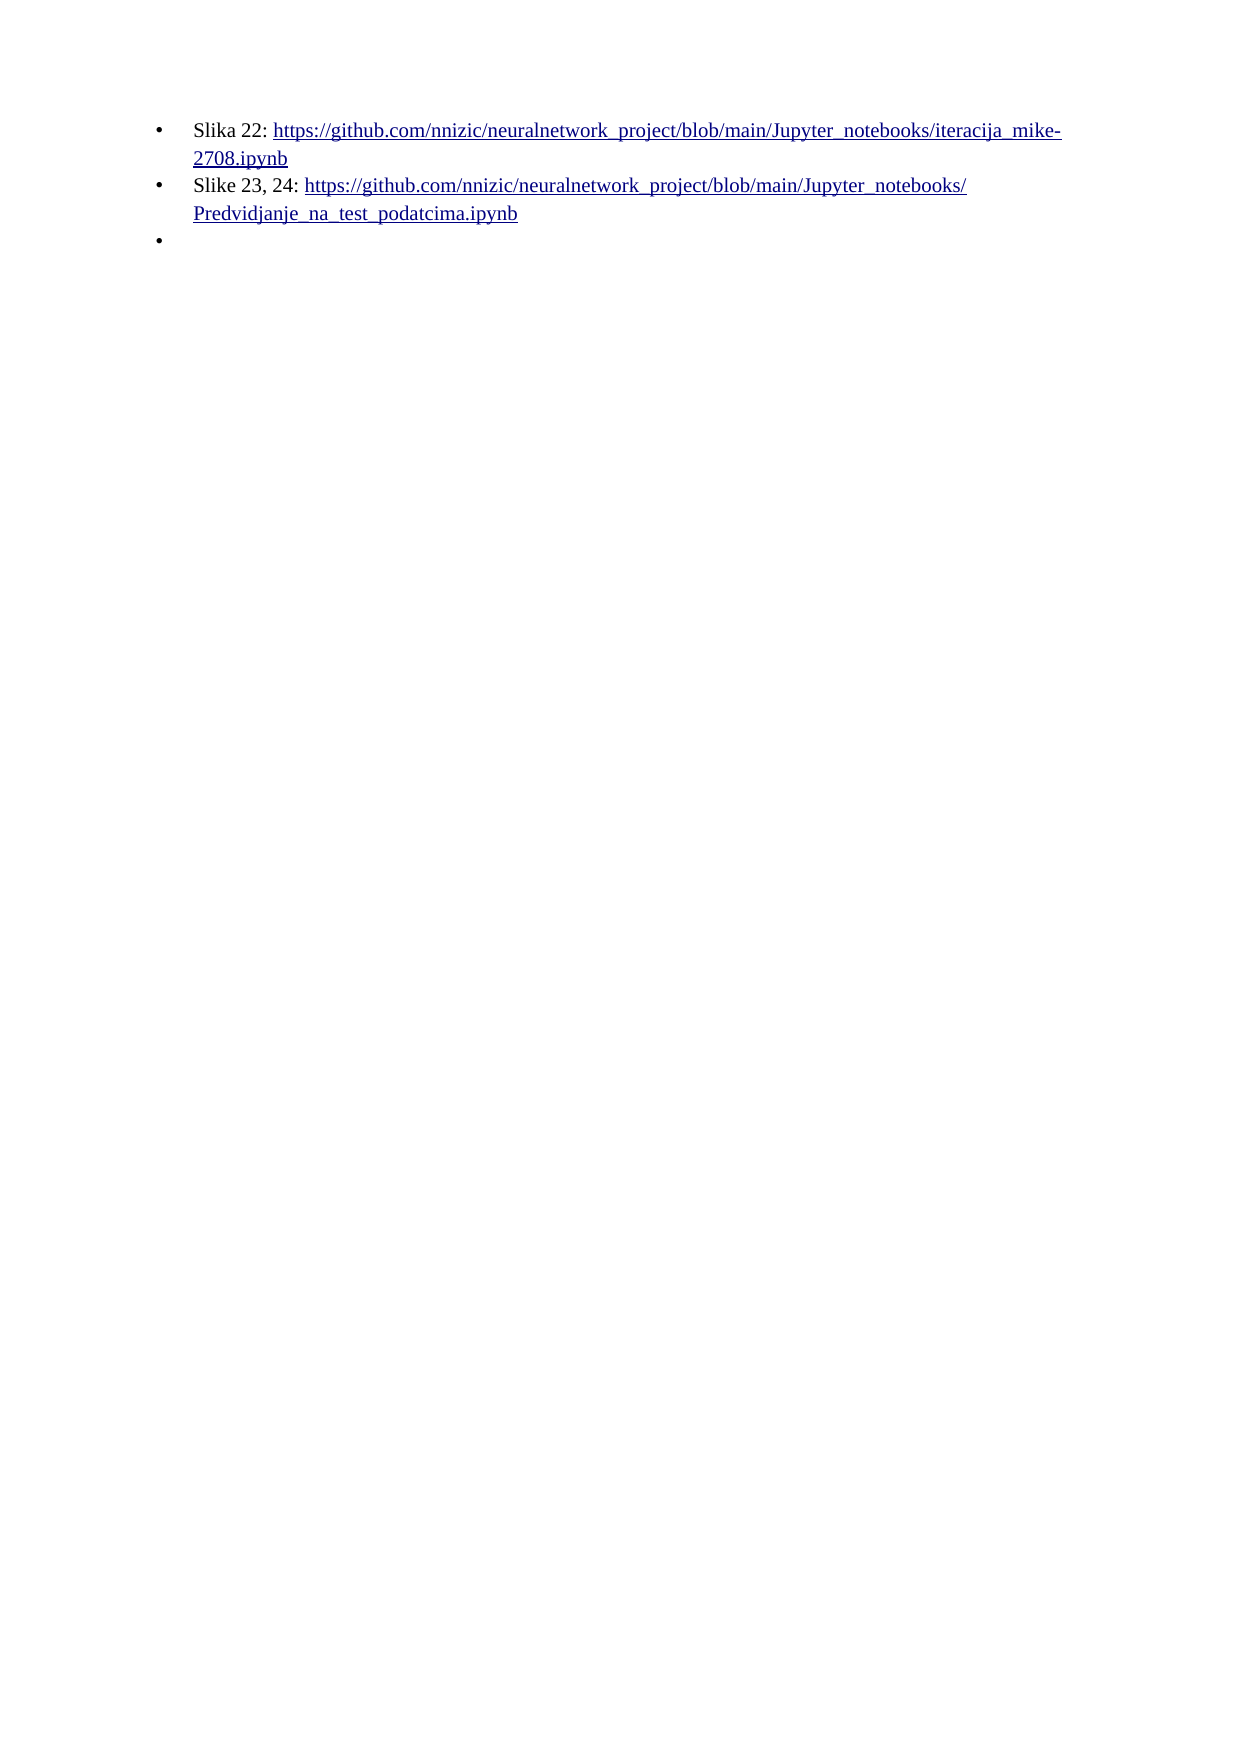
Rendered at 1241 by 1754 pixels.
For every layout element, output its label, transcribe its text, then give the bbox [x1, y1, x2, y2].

list Slike 23, 24: https://github.com/nnizic/neuralnetwork_project/blob/main/Jupyter_notebooks/Predvidjanje_na_test_podatcima.ipynb [156, 173, 1122, 225]
list Slika 22: https://github.com/nnizic/neuralnetwork_project/blob/main/Jupyter_notebooks/iteracija_mike-2708.ipynb [156, 118, 1122, 170]
